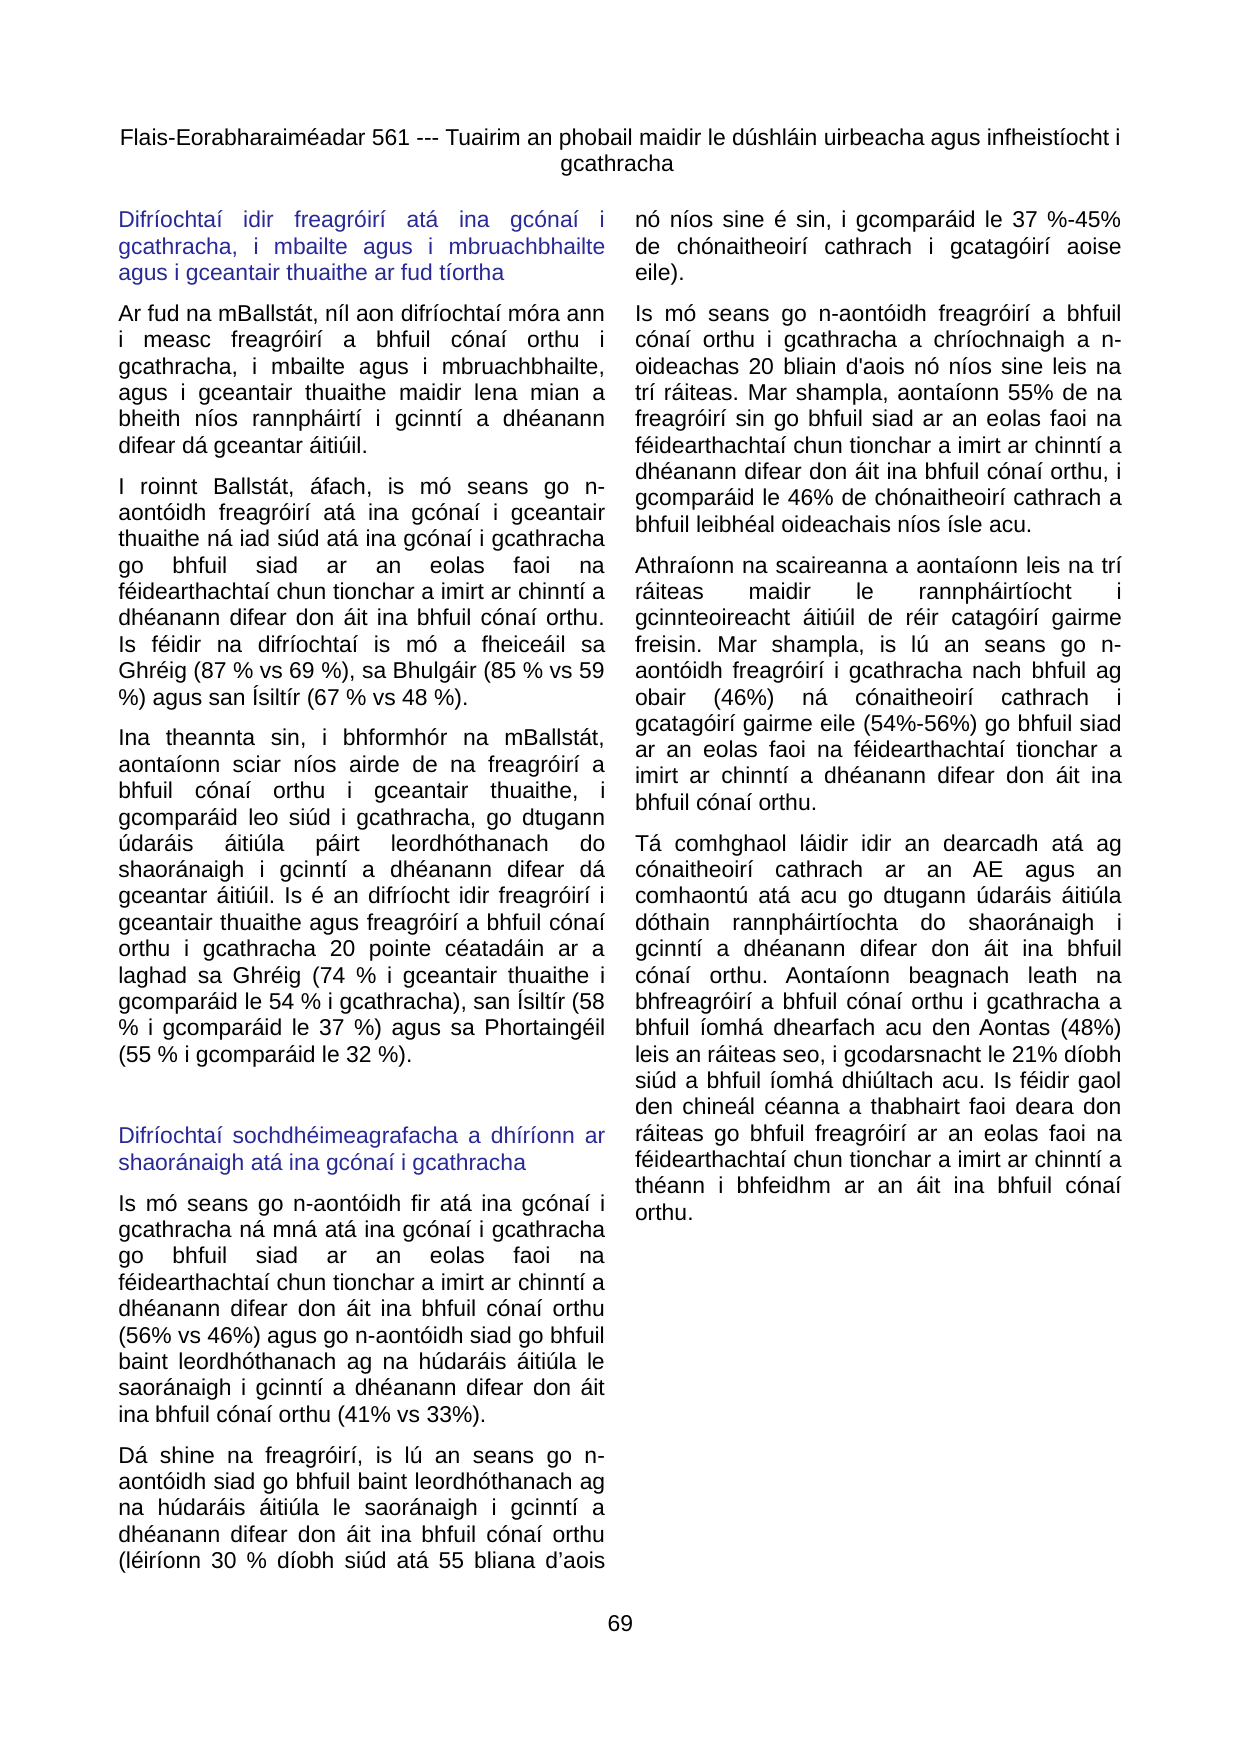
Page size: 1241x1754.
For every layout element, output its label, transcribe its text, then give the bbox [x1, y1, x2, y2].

text Athraíonn na scaireanna a aontaíonn leis na trí ráiteas maidir le rannpháirtíocht i gcinnteoireacht áitiúil de réir catagóirí gairme freisin. Mar shampla, is lú an seans go n-aontóidh freagróirí i gcathracha nach bhfuil ag obair (46%) ná cónaitheoirí cathrach i gcatagóirí gairme eile (54%-56%) go bhfuil siad ar an eolas faoi na féidearthachtaí tionchar a imirt ar chinntí a dhéanann difear don áit ina bhfuil cónaí orthu. [635, 552, 1122, 815]
text Ar fud na mBallstát, níl aon difríochtaí móra ann i measc freagróirí a bhfuil cónaí orthu i gcathracha, i mbailte agus i mbruachbhailte, agus i gceantair thuaithe maidir lena mian a bheith níos rannpháirtí i gcinntí a dhéanann difear dá gceantar áitiúil. [118, 300, 605, 458]
text I roinnt Ballstát, áfach, is mó seans go n-aontóidh freagróirí atá ina gcónaí i gceantair thuaithe ná iad siúd atá ina gcónaí i gcathracha go bhfuil siad ar an eolas faoi na féidearthachtaí chun tionchar a imirt ar chinntí a dhéanann difear don áit ina bhfuil cónaí orthu. Is féidir na difríochtaí is mó a fheiceáil sa Ghréig (87 % vs 69 %), sa Bhulgáir (85 % vs 59 %) agus san Ísiltír (67 % vs 48 %). [118, 473, 605, 710]
text Is mó seans go n-aontóidh fir atá ina gcónaí i gcathracha ná mná atá ina gcónaí i gcathracha go bhfuil siad ar an eolas faoi na féidearthachtaí chun tionchar a imirt ar chinntí a dhéanann difear don áit ina bhfuil cónaí orthu (56% vs 46%) agus go n-aontóidh siad go bhfuil baint leordhóthanach ag na húdaráis áitiúla le saoránaigh i gcinntí a dhéanann difear don áit ina bhfuil cónaí orthu (41% vs 33%). [118, 1190, 605, 1427]
text Difríochtaí sochdhéimeagrafacha a dhíríonn ar shaoránaigh atá ina gcónaí i gcathracha [118, 1122, 605, 1175]
text Dá shine na freagróirí, is lú an seans go n-aontóidh siad go bhfuil baint leordhóthanach ag na húdaráis áitiúla le saoránaigh i gcinntí a dhéanann difear don áit ina bhfuil cónaí orthu (léiríonn 30 % díobh siúd atá 55 bliana d’aois [118, 1442, 605, 1573]
text Is mó seans go n-aontóidh freagróirí a bhfuil cónaí orthu i gcathracha a chríochnaigh a n-oideachas 20 bliain d'aois nó níos sine leis na trí ráiteas. Mar shampla, aontaíonn 55% de na freagróirí sin go bhfuil siad ar an eolas faoi na féidearthachtaí chun tionchar a imirt ar chinntí a dhéanann difear don áit ina bhfuil cónaí orthu, i gcomparáid le 46% de chónaitheoirí cathrach a bhfuil leibhéal oideachais níos ísle acu. [635, 300, 1122, 537]
text Ina theannta sin, i bhformhór na mBallstát, aontaíonn sciar níos airde de na freagróirí a bhfuil cónaí orthu i gceantair thuaithe, i gcomparáid leo siúd i gcathracha, go dtugann údaráis áitiúla páirt leordhóthanach do shaoránaigh i gcinntí a dhéanann difear dá gceantar áitiúil. Is é an difríocht idir freagróirí i gceantair thuaithe agus freagróirí a bhfuil cónaí orthu i gcathracha 20 pointe céatadáin ar a laghad sa Ghréig (74 % i gceantair thuaithe i gcomparáid le 54 % i gcathracha), san Ísiltír (58 % i gcomparáid le 37 %) agus sa Phortaingéil (55 % i gcomparáid le 32 %). [118, 724, 605, 1067]
text Tá comhghaol láidir idir an dearcadh atá ag cónaitheoirí cathrach ar an AE agus an comhaontú atá acu go dtugann údaráis áitiúla dóthain rannpháirtíochta do shaoránaigh i gcinntí a dhéanann difear don áit ina bhfuil cónaí orthu. Aontaíonn beagnach leath na bhfreagróirí a bhfuil cónaí orthu i gcathracha a bhfuil íomhá dhearfach acu den Aontas (48%) leis an ráiteas seo, i gcodarsnacht le 21% díobh siúd a bhfuil íomhá dhiúltach acu. Is féidir gaol den chineál céanna a thabhairt faoi deara don ráiteas go bhfuil freagróirí ar an eolas faoi na féidearthachtaí chun tionchar a imirt ar chinntí a théann i bhfeidhm ar an áit ina bhfuil cónaí orthu. [635, 830, 1122, 1225]
text nó níos sine é sin, i gcomparáid le 37 %-45% de chónaitheoirí cathrach i gcatagóirí aoise eile). [635, 206, 1122, 285]
text Difríochtaí idir freagróirí atá ina gcónaí i gcathracha, i mbailte agus i mbruachbhailte agus i gceantair thuaithe ar fud tíortha [118, 206, 605, 285]
